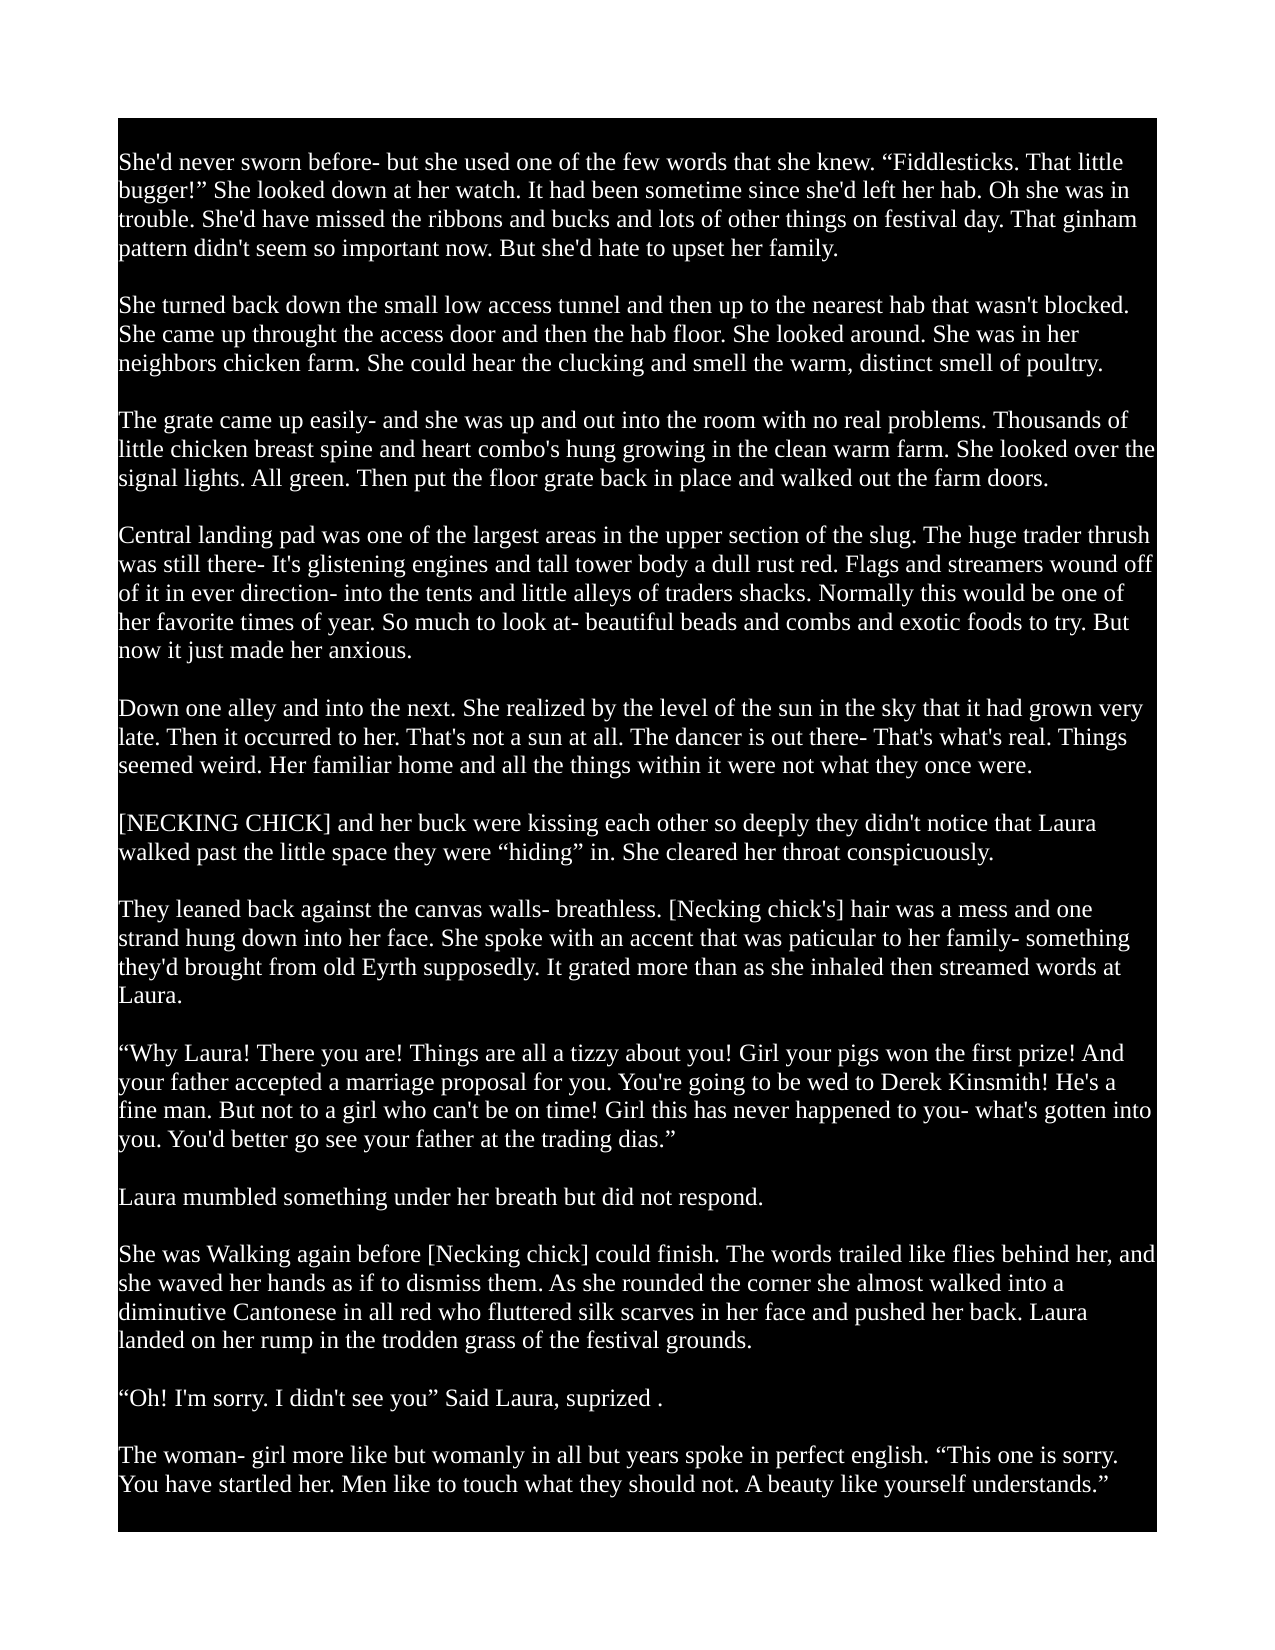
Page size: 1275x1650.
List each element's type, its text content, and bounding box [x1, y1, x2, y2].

text The woman- girl more like but womanly in all but years spoke in perfect english. “This one is sorry. You have startled her. Men like to touch what they should not. A beauty like yourself understands.” [118, 1441, 1157, 1527]
text They leaned back against the canvas walls- breathless. [Necking chick's] hair was a mess and one strand hung down into her face. She spoke with an accent that was paticular to her family- something they'd brought from old Eyrth supposedly. It grated more than as she inhaled then streamed words at Laura. “Why Laura! There you are! Things are all a tizzy about you! Girl your pigs won the first prize! And your father accepted a marriage proposal for you. You're going to be wed to Derek Kinsmith! He's a fine man. But not to a girl who can't be on time! Girl this has never happened to you- what's gotten into you. You'd better go see your father at the trading dias.” [118, 894, 1157, 1153]
text She'd never sworn before- but she used one of the few words that she knew. “Fiddlesticks. That little bugger!” She looked down at her watch. It had been sometime since she'd left her hab. Oh she was in trouble. She'd have missed the ribbons and bucks and lots of other things on festival day. That ginham pattern didn't seem so important now. But she'd hate to upset her family. She turned back down the small low access tunnel and then up to the nearest hab that wasn't blocked. She came up throught the access door and then the hab floor. She looked around. She was in her neighbors chicken farm. She could hear the clucking and smell the warm, distinct smell of poultry. The grate came up easily- and she was up and out into the room with no real problems. Thousands of little chicken breast spine and heart combo's hung growing in the clean warm farm. She looked over the signal lights. All green. Then put the floor grate back in place and walked out the farm doors. Central landing pad was one of the largest areas in the upper section of the slug. The huge trader thrush was still there- It's glistening engines and tall tower body a dull rust red. Flags and streamers wound off of it in ever direction- into the tents and little alleys of traders shacks. Normally this would be one of her favorite times of year. So much to look at- beautiful beads and combs and exotic foods to try. But now it just made her anxious. Down one alley and into the next. She realized by the level of the sun in the sky that it had grown very late. Then it occurred to her. That's not a sun at all. The dancer is out there- That's what's real. Things seemed weird. Her familiar home and all the things within it were not what they once were. [118, 147, 1157, 779]
text She was Walking again before [Necking chick] could finish. The words trailed like flies behind her, and she waved her hands as if to dismiss them. As she rounded the corner she almost walked into a diminutive Cantonese in all red who fluttered silk scarves in her face and pushed her back. Laura landed on her rump in the trodden grass of the festival grounds. [118, 1239, 1157, 1354]
text “Oh! I'm sorry. I didn't see you” Said Laura, suprized . [118, 1383, 1157, 1441]
text [NECKING CHICK] and her buck were kissing each other so deeply they didn't notice that Laura walked past the little space they were “hiding” in. She cleared her throat conspicuously. [118, 808, 1157, 866]
text Laura mumbled something under her breath but did not respond. [118, 1182, 1157, 1211]
